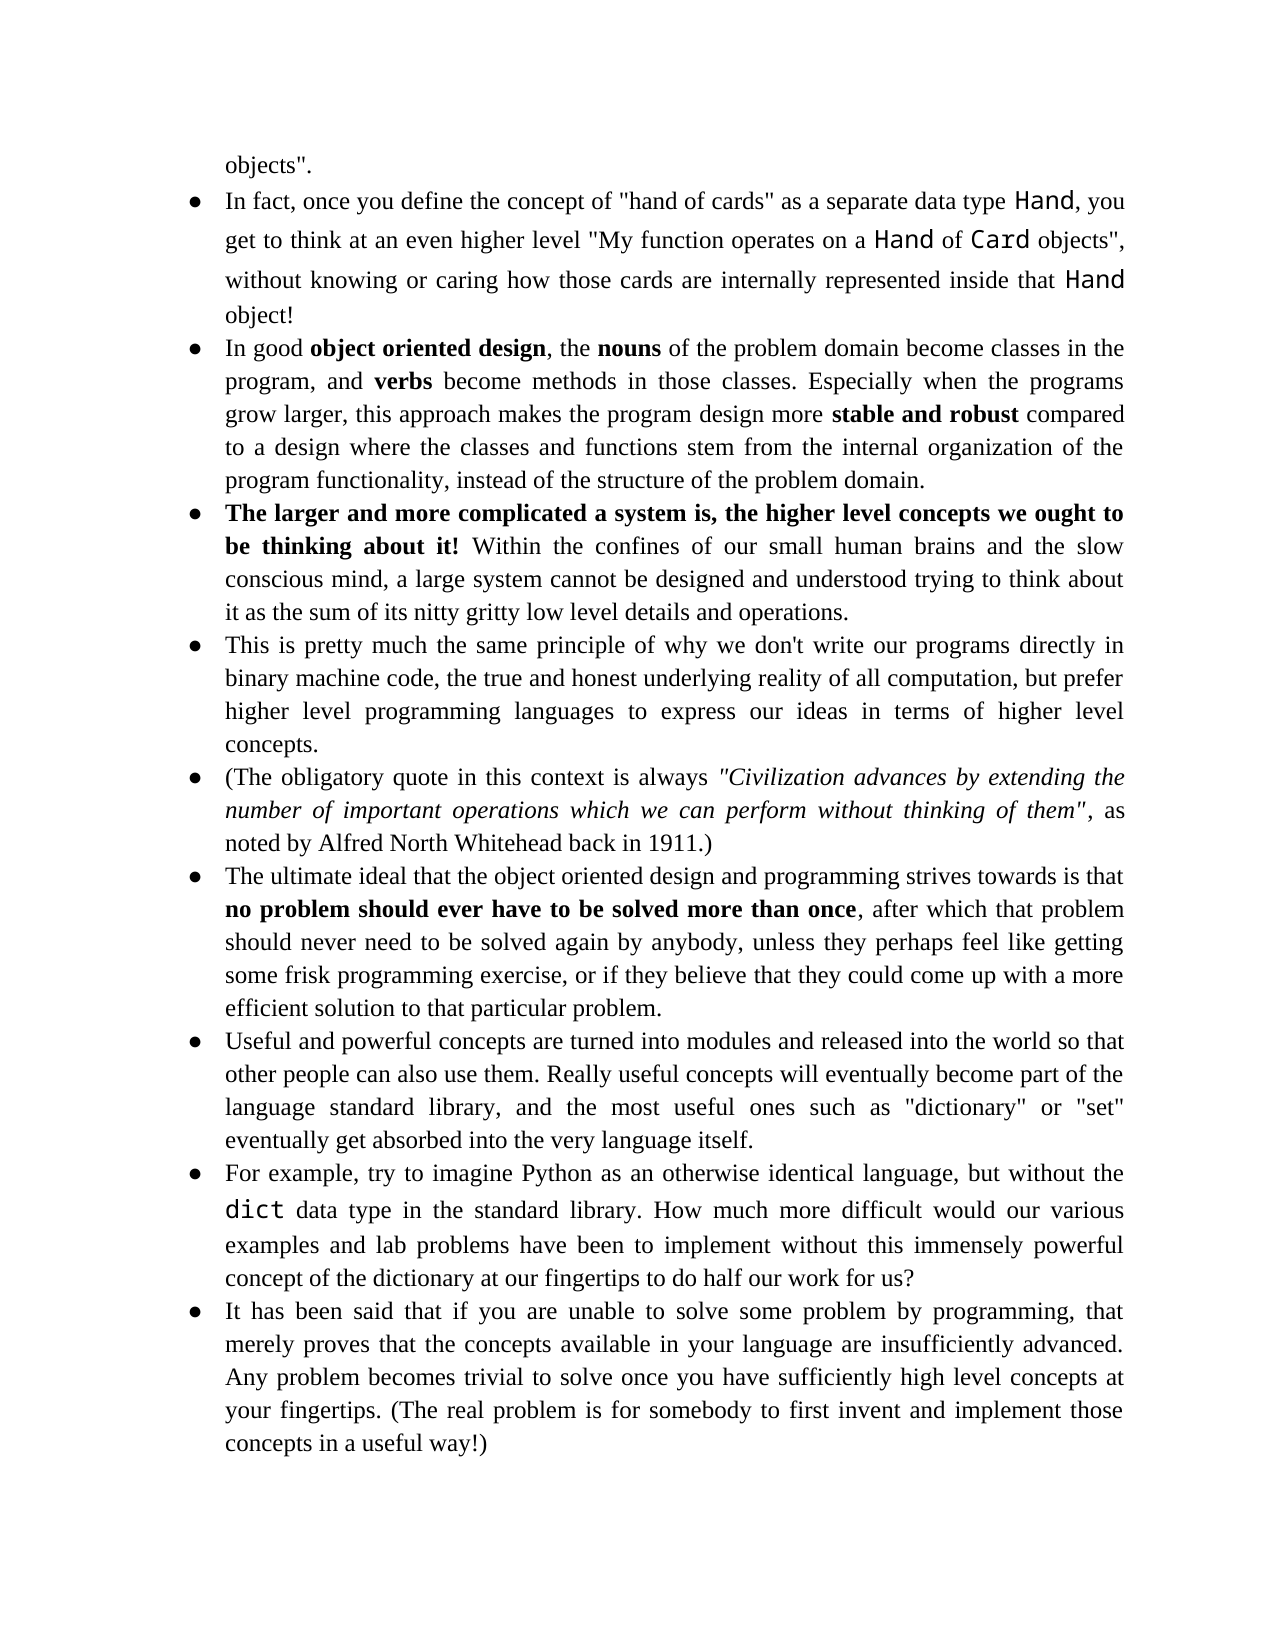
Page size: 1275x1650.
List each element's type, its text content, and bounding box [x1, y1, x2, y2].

list This is pretty much the same principle of why we don't write our programs directly in binary machine code, the true and honest underlying reality of all computation, but prefer higher level programming languages to express our ideas in terms of higher level concepts. [187, 630, 1125, 758]
list It has been said that if you are unable to solve some problem by programming, that merely proves that the concepts available in your language are insufficiently advanced. Any problem becomes trivial to solve once you have sufficiently high level concepts at your fingertips. (The real problem is for somebody to first invent and implement those concepts in a useful way!) [187, 1296, 1125, 1457]
list Useful and powerful concepts are turned into modules and released into the world so that other people can also use them. Really useful concepts will eventually become part of the language standard library, and the most useful ones such as "dictionary" or "set" eventually get absorbed into the very language itself. [187, 1026, 1125, 1154]
list For example, try to imagine Python as an otherwise identical language, but without the dict data type in the standard library. How much more difficult would our various examples and lab problems have been to implement without this immensely powerful concept of the dictionary at our fingertips to do half our work for us? [187, 1158, 1125, 1292]
list In good object oriented design, the nouns of the problem domain become classes in the program, and verbs become methods in those classes. Especially when the programs grow larger, this approach makes the program design more stable and robust compared to a design where the classes and functions stem from the internal organization of the program functionality, instead of the structure of the problem domain. [187, 333, 1125, 493]
list (The obligatory quote in this context is always "Civilization advances by extending the number of important operations which we can perform without thinking of them", as noted by Alfred North Whitehead back in 1911.) [187, 762, 1125, 857]
list objects". [187, 150, 1125, 179]
list The larger and more complicated a system is, the higher level concepts we ought to be thinking about it! Within the confines of our small human brains and the slow conscious mind, a large system cannot be designed and understood trying to think about it as the sum of its nitty gritty low level details and operations. [187, 498, 1125, 626]
list The ultimate ideal that the object oriented design and programming strives towards is that no problem should ever have to be solved more than once, after which that problem should never need to be solved again by anybody, unless they perhaps feel like getting some frisk programming exercise, or if they believe that they could come up with a more efficient solution to that particular problem. [187, 861, 1125, 1022]
list In fact, once you define the concept of "hand of cards" as a separate data type Hand, you get to think at an even higher level "My function operates on a Hand of Card objects", without knowing or caring how those cards are internally represented inside that Hand object! [187, 183, 1125, 328]
